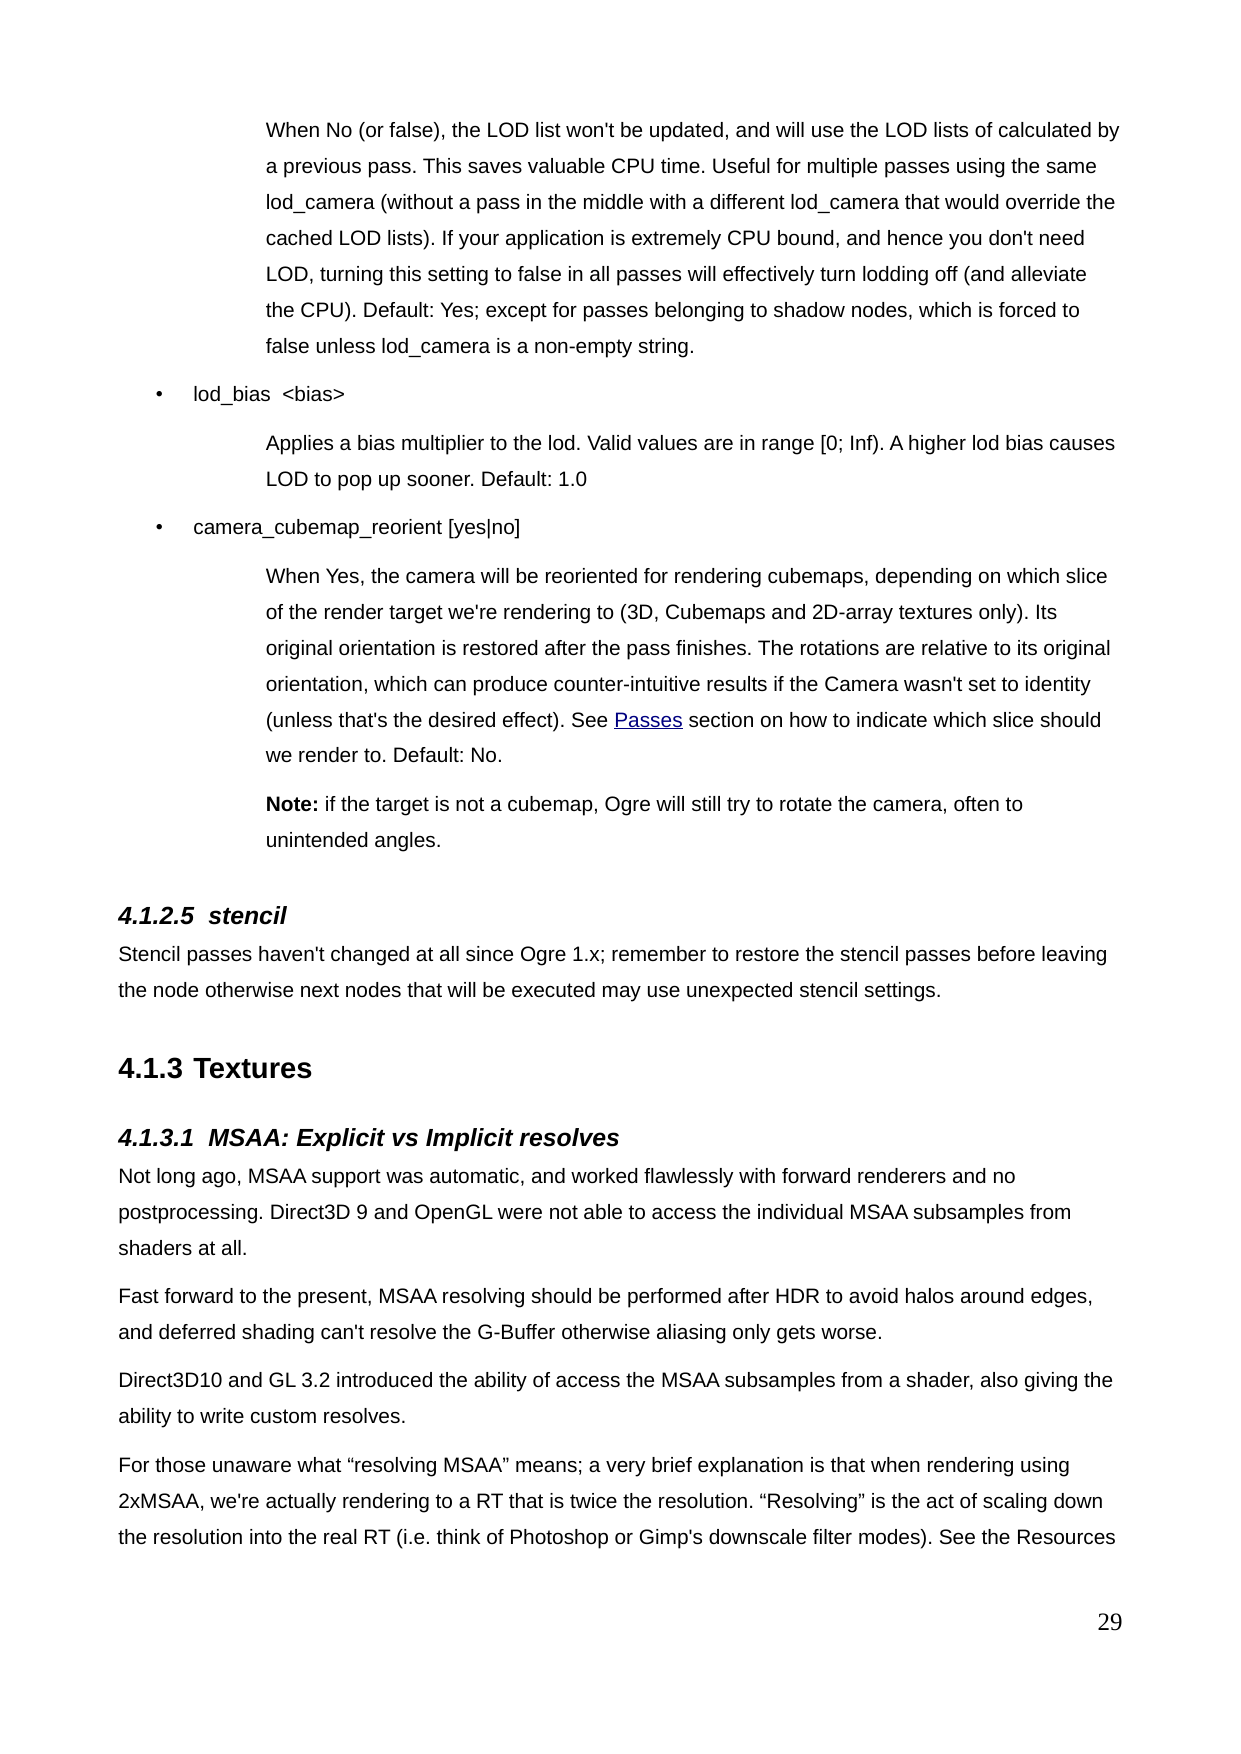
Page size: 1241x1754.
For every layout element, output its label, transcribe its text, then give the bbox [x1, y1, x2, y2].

text When Yes, the camera will be reoriented for rendering cubemaps, depending on which slice of the render target we're rendering to (3D, Cubemaps and 2D-array textures only). Its original orientation is restored after the pass finishes. The rotations are relative to its original orientation, which can produce counter-intuitive results if the Camera wasn't set to identity (unless that's the desired effect). See Passes section on how to indicate which slice should we render to. Default: No. [266, 564, 1122, 767]
list lod_bias <bias> [156, 382, 1122, 406]
text Stencil passes haven't changed at all since Ogre 1.x; remember to restore the stencil passes before leaving the node otherwise next nodes that will be executed may use unexpected stencil settings. [118, 942, 1122, 1002]
text For those unaware what “resolving MSAA” means; a very brief explanation is that when rendering using 2xMSAA, we're actually rendering to a RT that is twice the resolution. “Resolving” is the act of scaling down the resolution into the real RT (i.e. think of Photoshop or Gimp's downscale filter modes). See the Resources [118, 1453, 1122, 1548]
text Not long ago, MSAA support was automatic, and worked flawlessly with forward renderers and no postprocessing. Direct3D 9 and OpenGL were not able to access the individual MSAA subsamples from shaders at all. [118, 1164, 1122, 1259]
text Fast forward to the present, MSAA resolving should be performed after HDR to avoid halos around edges, and deferred shading can't resolve the G-Buffer otherwise aliasing only gets worse. [118, 1284, 1122, 1344]
text Direct3D10 and GL 3.2 introduced the ability of access the MSAA subsamples from a shader, also giving the ability to write custom resolves. [118, 1368, 1122, 1428]
subtitle MSAA: Explicit vs Implicit resolves [118, 1123, 1122, 1151]
text When No (or false), the LOD list won't be updated, and will use the LOD lists of calculated by a previous pass. This saves valuable CPU time. Useful for multiple passes using the same lod_camera (without a pass in the middle with a different lod_camera that would override the cached LOD lists). If your application is extremely CPU bound, and hence you don't need LOD, turning this setting to false in all passes will effectively turn lodding off (and alleviate the CPU). Default: Yes; except for passes belonging to shadow nodes, which is forced to false unless lod_camera is a non-empty string. [266, 118, 1122, 358]
text Note: if the target is not a cubemap, Ogre will still try to rotate the camera, often to unintended angles. [266, 792, 1122, 852]
subtitle Textures [118, 1052, 1122, 1085]
subtitle stencil [118, 901, 1122, 930]
list camera_cubemap_reorient [yes|no] [156, 515, 1122, 539]
text Applies a bias multiplier to the lod. Valid values are in range [0; Inf). A higher lod bias causes LOD to pop up sooner. Default: 1.0 [266, 431, 1122, 491]
